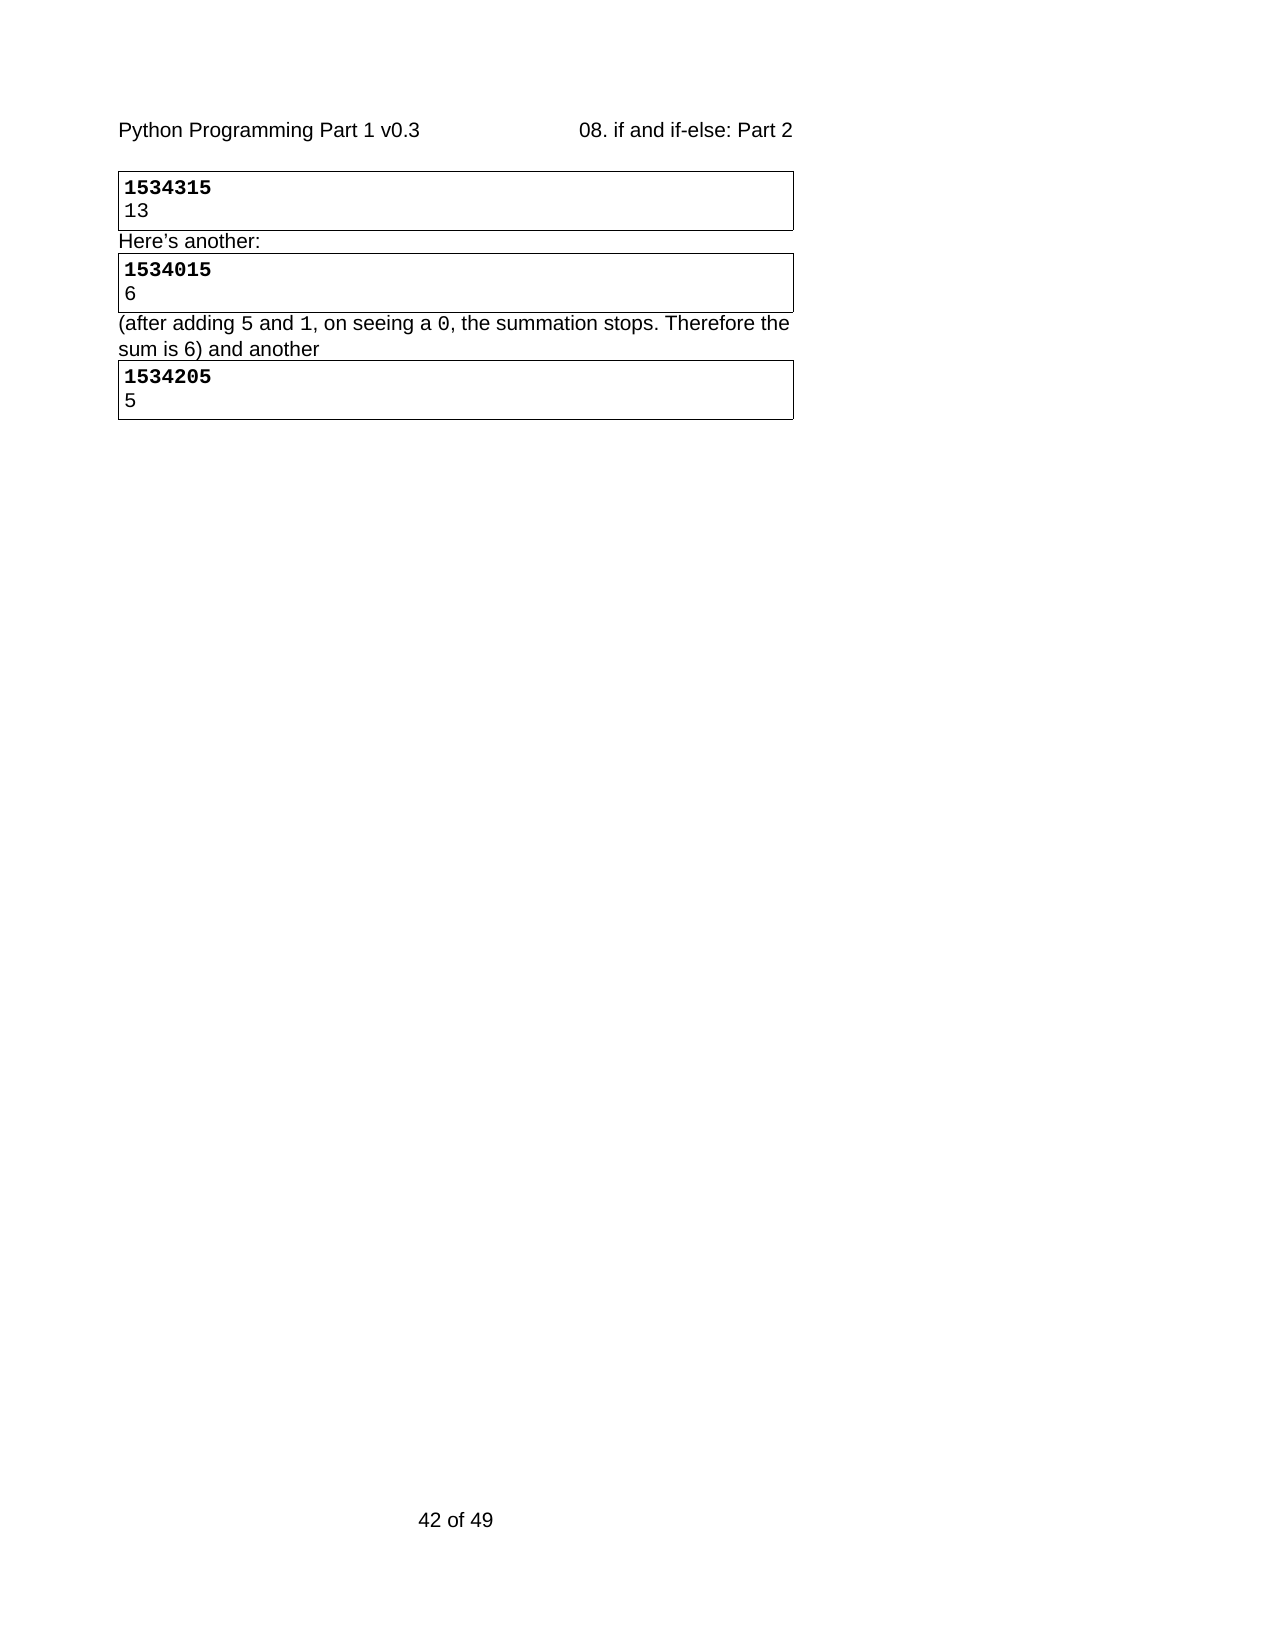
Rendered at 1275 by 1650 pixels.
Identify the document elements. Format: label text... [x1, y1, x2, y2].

table_header 1534205 5 [119, 361, 793, 419]
text (after adding 5 and 1, on seeing a 0, the summation stops. Therefore the sum is 6) and another [118, 313, 793, 360]
table_header 1534315 13 [119, 172, 793, 230]
table_header 1534015 6 [119, 254, 793, 312]
text Here’s another: [118, 231, 793, 253]
